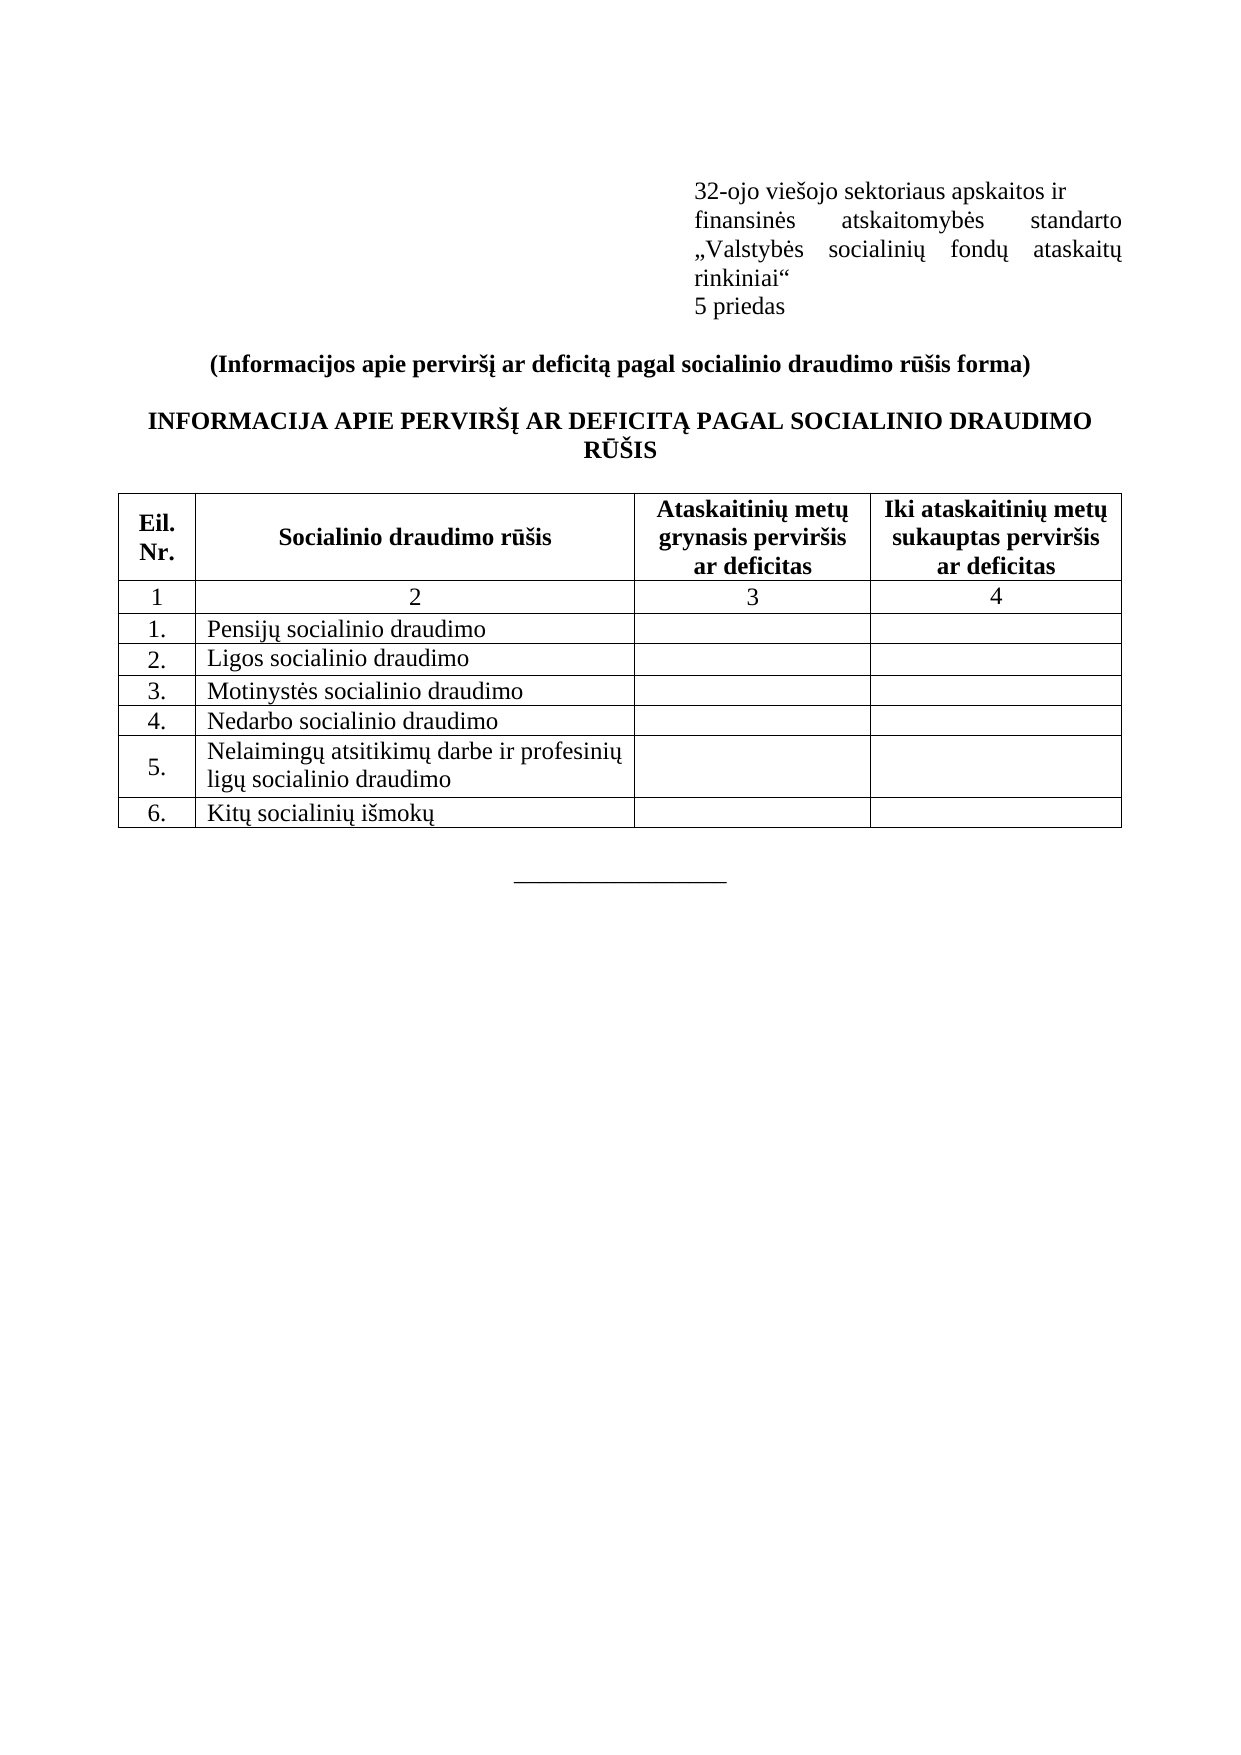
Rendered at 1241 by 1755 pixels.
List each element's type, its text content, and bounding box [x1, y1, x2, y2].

table_header Eil. Nr. [119, 494, 195, 580]
table_cell 3 [635, 581, 870, 613]
table_cell Nedarbo socialinio draudimo [196, 706, 634, 735]
table_header Ataskaitinių metų grynasis perviršis ar deficitas [635, 494, 870, 580]
table_cell [635, 706, 870, 735]
table_cell Nelaimingų atsitikimų darbe ir profesinių ligų socialinio draudimo [196, 736, 634, 797]
table_cell [635, 676, 870, 705]
text INFORMACIJA APIE PERVIRŠĮ AR DEFICITĄ PAGAL SOCIALINIO DRAUDIMO RŪŠIS [118, 406, 1122, 464]
table_cell Kitų socialinių išmokų [196, 798, 634, 827]
table_cell [871, 706, 1121, 735]
table_cell [635, 798, 870, 827]
text 5 priedas [694, 291, 1122, 320]
table_cell Pensijų socialinio draudimo [196, 614, 634, 642]
table_cell [871, 798, 1121, 827]
table_header Socialinio draudimo rūšis [196, 494, 634, 580]
table_cell 2. [119, 644, 195, 675]
text (Informacijos apie perviršį ar deficitą pagal socialinio draudimo rūšis forma) [118, 349, 1122, 378]
table_cell [871, 644, 1121, 675]
table_cell 6. [119, 798, 195, 827]
table_cell Ligos socialinio draudimo [196, 644, 634, 675]
table_cell 4. [119, 706, 195, 735]
table_cell 1. [119, 614, 195, 642]
text finansinės atskaitomybės standarto „Valstybės socialinių fondų ataskaitų rinkiniai“ [694, 205, 1122, 291]
table_cell 3. [119, 676, 195, 705]
table_cell 5. [119, 736, 195, 797]
table_cell [871, 736, 1121, 797]
table_cell [871, 614, 1121, 642]
table_cell 4 [871, 581, 1121, 613]
table_cell [871, 676, 1121, 705]
text _________________ [118, 857, 1122, 886]
table_cell [635, 614, 870, 642]
text 32-ojo viešojo sektoriaus apskaitos ir [694, 176, 1122, 205]
table_cell 1 [119, 581, 195, 613]
table_cell [635, 644, 870, 675]
table_cell Motinystės socialinio draudimo [196, 676, 634, 705]
table_cell [635, 736, 870, 797]
table_cell 2 [196, 581, 634, 613]
table_header Iki ataskaitinių metų sukauptas perviršis ar deficitas [871, 494, 1121, 580]
